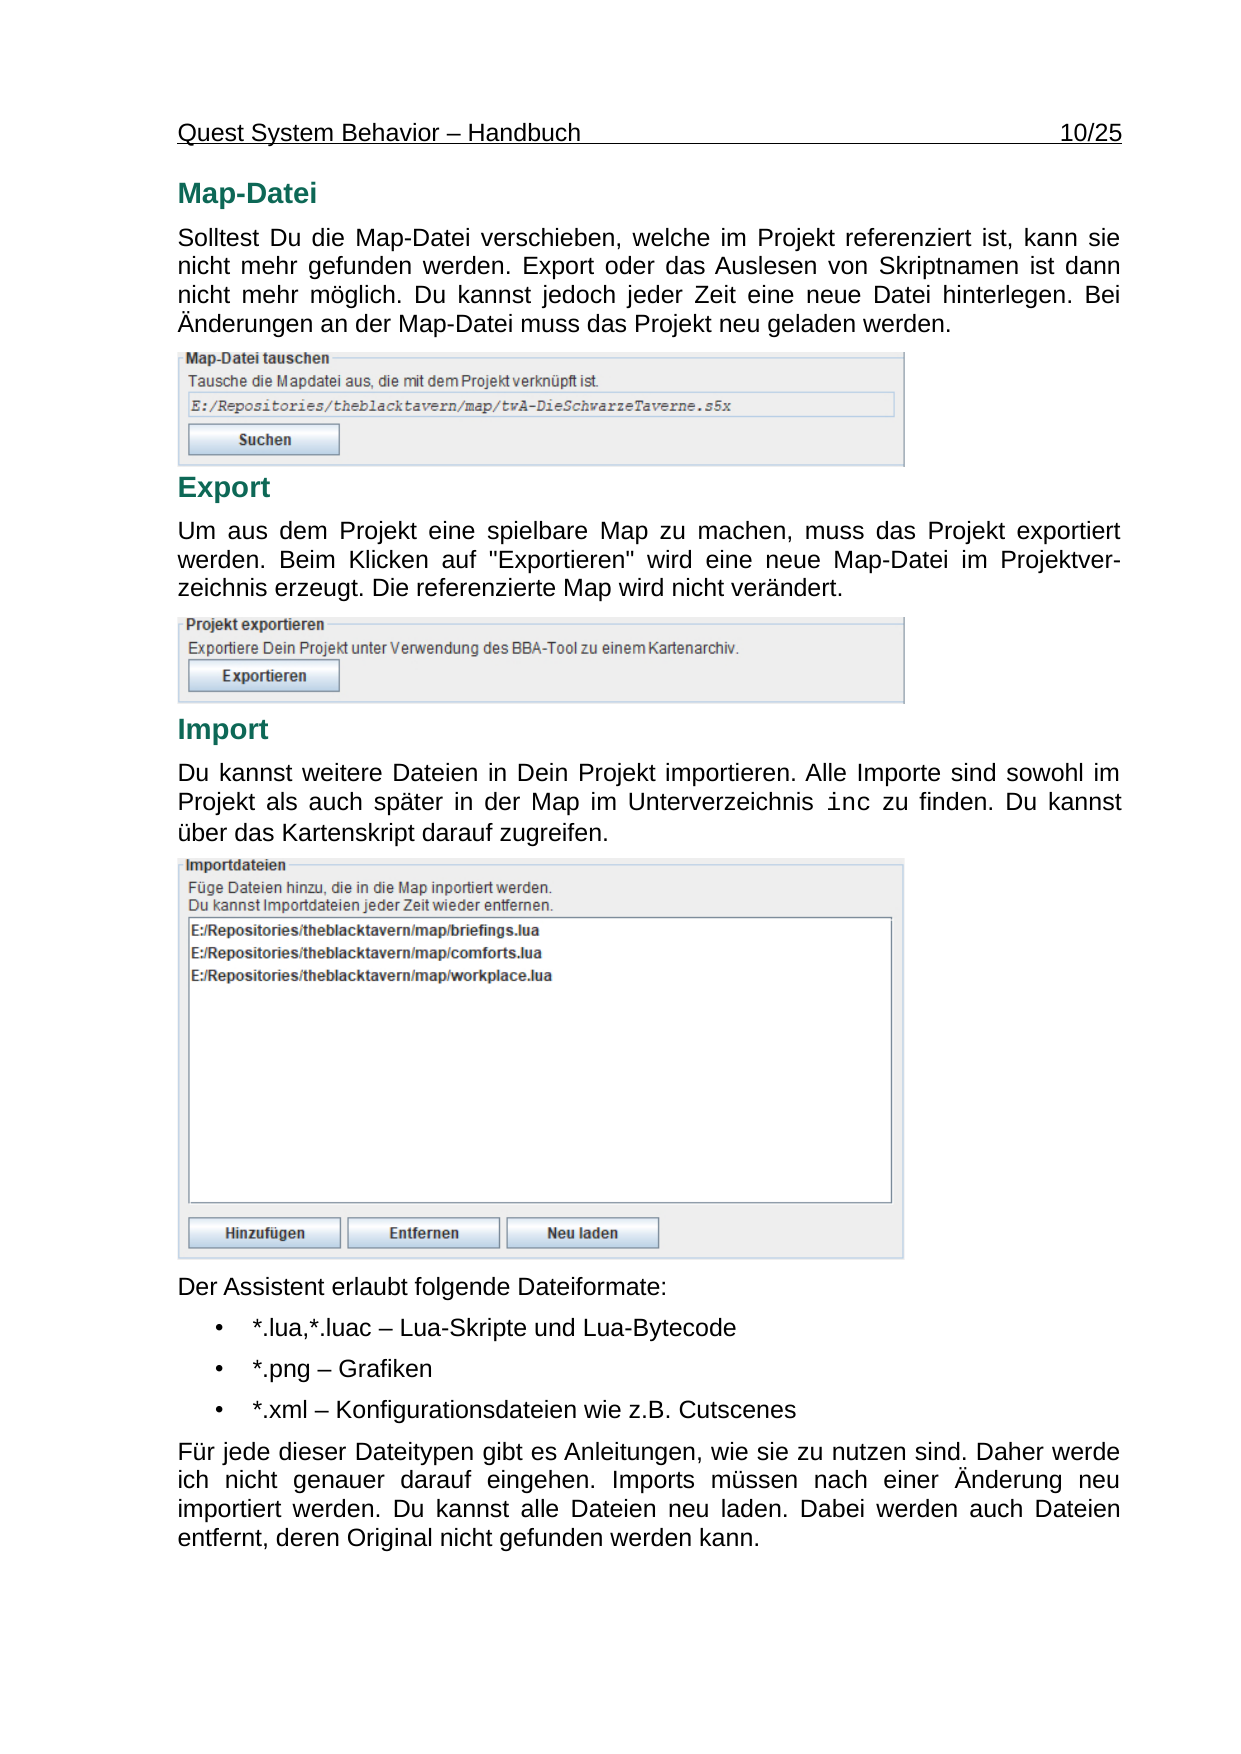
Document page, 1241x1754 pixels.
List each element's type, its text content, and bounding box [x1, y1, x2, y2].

picture [177, 858, 905, 1260]
text Du kannst weitere Dateien in Dein Projekt importieren. Alle Importe sind sowohl im Projekt als auch später in der Map im Unterverzeichnis inc zu finden. Du kannst über das Kartenskript darauf zugreifen. [177, 758, 1122, 846]
subtitle Export [177, 470, 1122, 503]
list *.lua,*.luac – Lua-Skripte und Lua-Bytecode [215, 1313, 1122, 1342]
text Für jede dieser Dateitypen gibt es Anleitungen, wie sie zu nutzen sind. Daher werde ich nicht genauer darauf eingehen. Imports müssen nach einer Änderung neu importiert werden. Du kannst alle Dateien neu laden. Dabei werden auch Dateien entfernt, deren Original nicht gefunden werden kann. [177, 1437, 1122, 1552]
list *.xml – Konfigurationsdateien wie z.B. Cutscenes [215, 1395, 1122, 1424]
subtitle Map-Datei [177, 176, 1122, 210]
picture [177, 617, 905, 704]
text Um aus dem Projekt eine spielbare Map zu machen, muss das Projekt exportiert werden. Beim Klicken auf "Exportieren" wird eine neue Map-Datei im Projektver-zeichnis erzeugt. Die referenzierte Map wird nicht verändert. [177, 516, 1122, 602]
list *.png – Grafiken [215, 1354, 1122, 1383]
text Der Assistent erlaubt folgende Dateiformate: [177, 1271, 1122, 1300]
text Solltest Du die Map-Datei verschieben, welche im Projekt referenziert ist, kann sie nicht mehr gefunden werden. Export oder das Auslesen von Skriptnamen ist dann nicht mehr möglich. Du kannst jedoch jeder Zeit eine neue Datei hinterlegen. Bei Änderungen an der Map-Datei muss das Projekt neu geladen werden. [177, 222, 1122, 337]
subtitle Import [177, 712, 1122, 746]
picture [177, 352, 905, 467]
